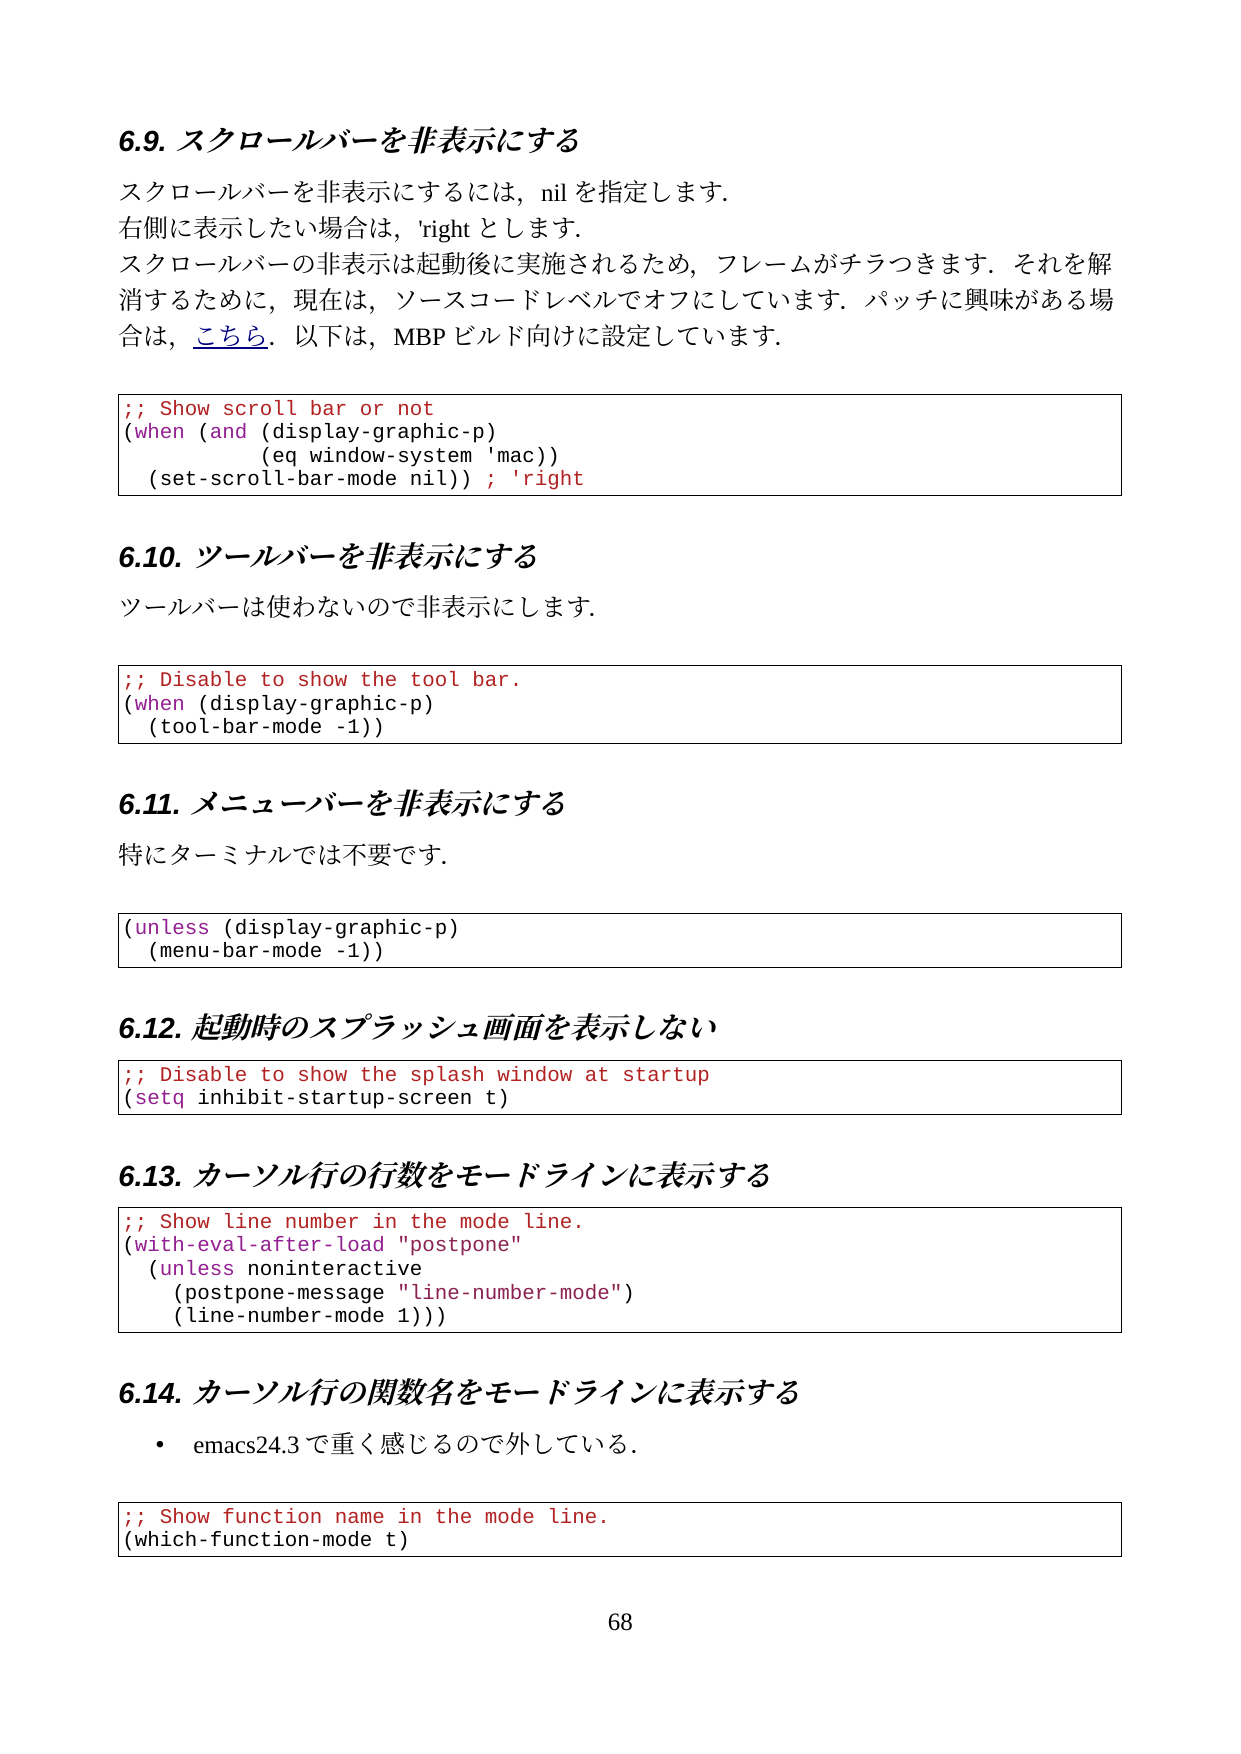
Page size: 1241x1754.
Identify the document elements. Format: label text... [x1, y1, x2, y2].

text (unless noninteractive [119, 1254, 1121, 1278]
text ツールバーは使わないので非表示にします． [118, 588, 1122, 652]
text (eq window-system 'mac)) [119, 441, 1121, 464]
text (tool-bar-mode -1)) [119, 712, 1121, 743]
text ;; Show function name in the mode line. [119, 1503, 1121, 1526]
text ;; Disable to show the splash window at startup [119, 1061, 1121, 1083]
text (when (and (display-graphic-p) [119, 417, 1121, 441]
text (set-scroll-bar-mode nil)) ; 'right [119, 464, 1121, 495]
text ;; Show line number in the mode line. [119, 1208, 1121, 1230]
text (which-function-mode t) [119, 1526, 1121, 1556]
text (line-number-mode 1))) [119, 1301, 1121, 1332]
subtitle スクロールバーを非表示にする [118, 118, 1122, 160]
subtitle ツールバーを非表示にする [118, 533, 1122, 575]
text ;; Disable to show the tool bar. [119, 666, 1121, 689]
subtitle カーソル行の関数名をモードラインに表示する [118, 1370, 1122, 1412]
text (when (display-graphic-p) [119, 689, 1121, 712]
subtitle カーソル行の行数をモードラインに表示する [118, 1152, 1122, 1194]
subtitle メニューバーを非表示にする [118, 781, 1122, 823]
text (setq inhibit-startup-screen t) [119, 1083, 1121, 1114]
text (menu-bar-mode -1)) [119, 936, 1121, 967]
list emacs24.3 で重く感じるので外している． [156, 1425, 1122, 1489]
text (postpone-message "line-number-mode") [119, 1278, 1121, 1301]
text ;; Show scroll bar or not [119, 395, 1121, 417]
text 特にターミナルでは不要です． [118, 836, 1122, 900]
text (with-eval-after-load "postpone" [119, 1230, 1121, 1254]
text (unless (display-graphic-p) [119, 914, 1121, 936]
text スクロールバーを非表示にするには，nil を指定します． 右側に表示したい場合は，'right とします． スクロールバーの非表示は起動後に実施されるため，フレームがチラつきます．それを解消するために，現在は，ソースコードレベルでオフにしています．パッチに興味がある場合は，こちら．以下は，MBPビルド向けに設定しています． [118, 172, 1122, 381]
subtitle 起動時のスプラッシュ画面を表示しない [118, 1005, 1122, 1047]
